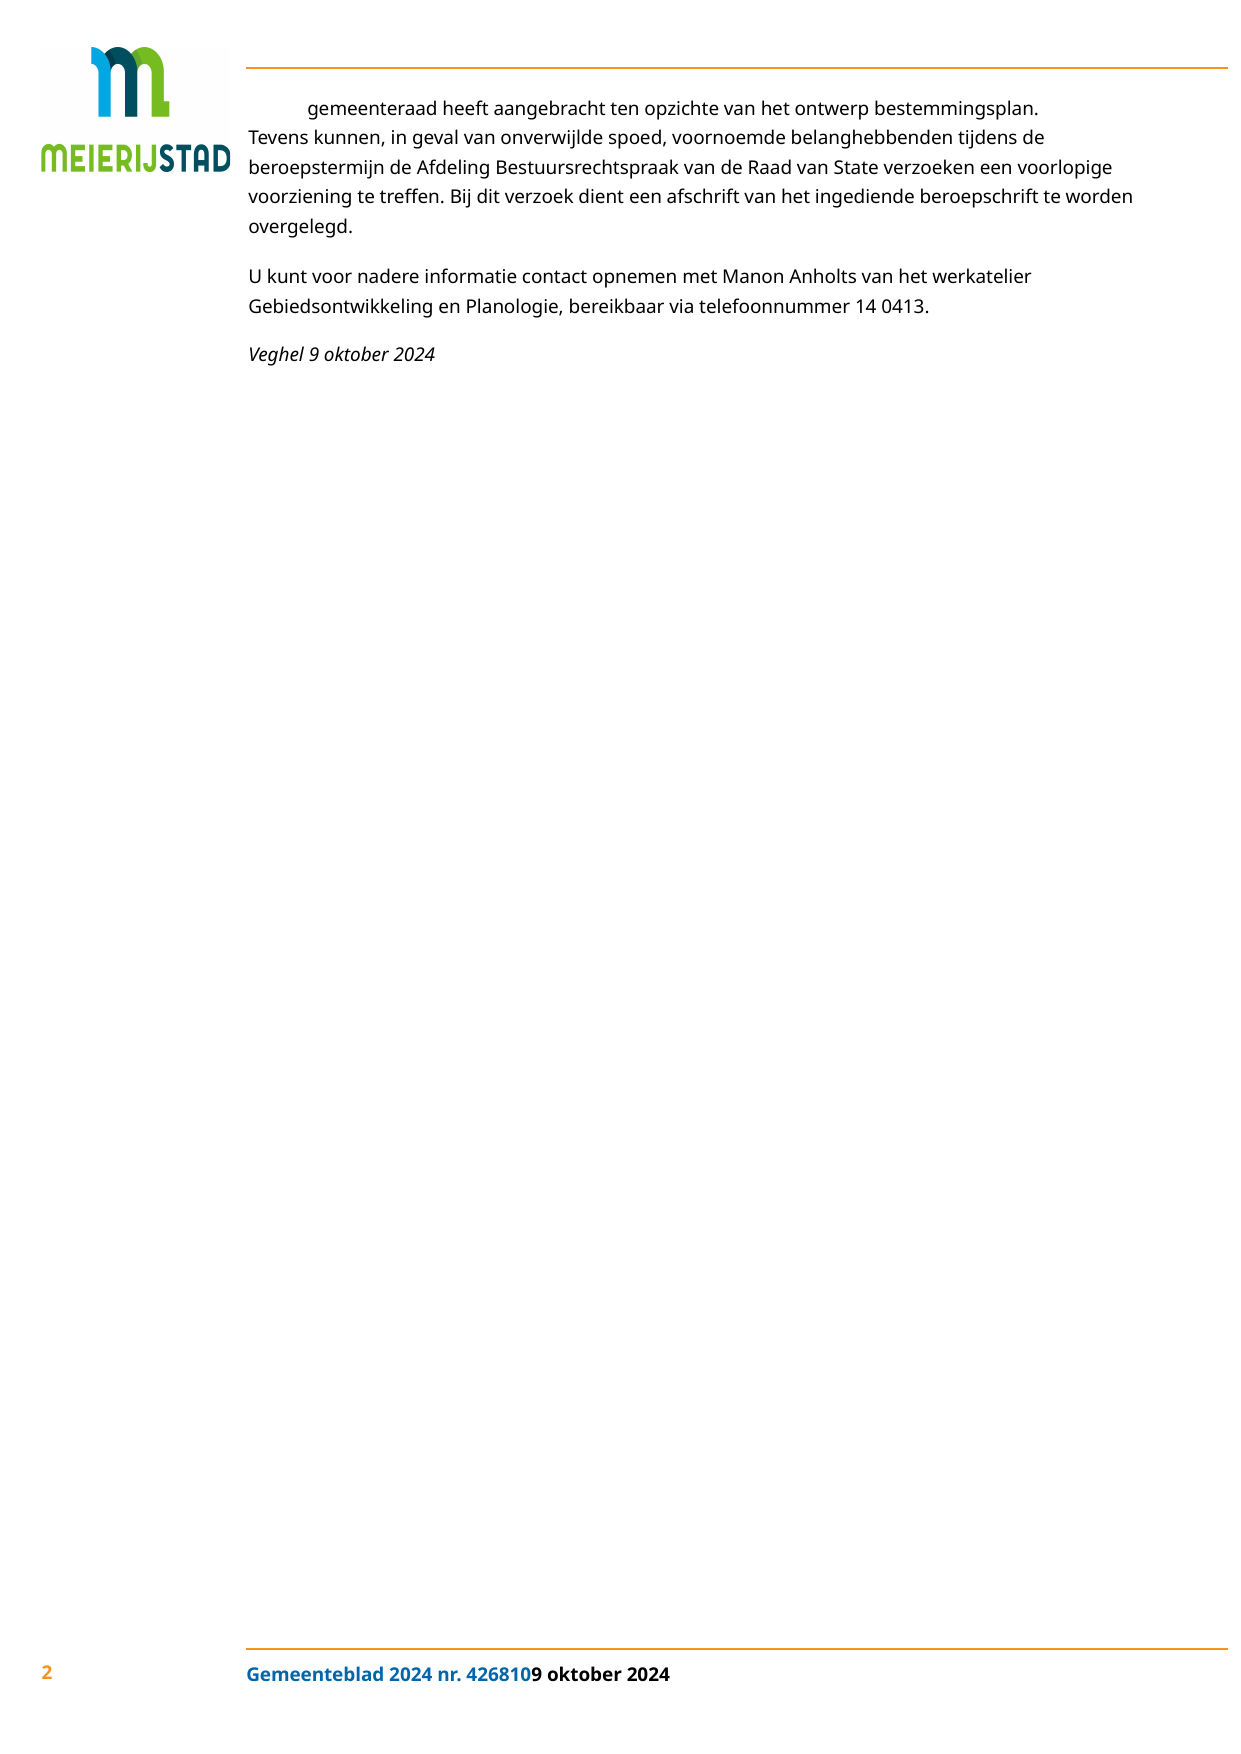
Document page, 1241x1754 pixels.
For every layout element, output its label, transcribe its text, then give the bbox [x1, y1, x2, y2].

text Veghel 9 oktober 2024 [248, 341, 1152, 367]
picture [41, 47, 231, 172]
text U kunt voor nadere informatie contact opnemen met Manon Anholts van het werkatelier Gebiedsontwikkeling en Planologie, bereikbaar via telefoonnummer 14 0413. [248, 263, 1152, 319]
list gemeenteraad heeft aangebracht ten opzichte van het ontwerp bestemmingsplan. [248, 95, 1152, 121]
text Tevens kunnen, in geval van onverwijlde spoed, voornoemde belanghebbenden tijdens de beroepstermijn de Afdeling Bestuursrechtspraak van de Raad van State verzoeken een voorlopige voorziening te treffen. Bij dit verzoek dient een afschrift van het ingediende beroepschrift te worden overgelegd. [248, 124, 1152, 239]
